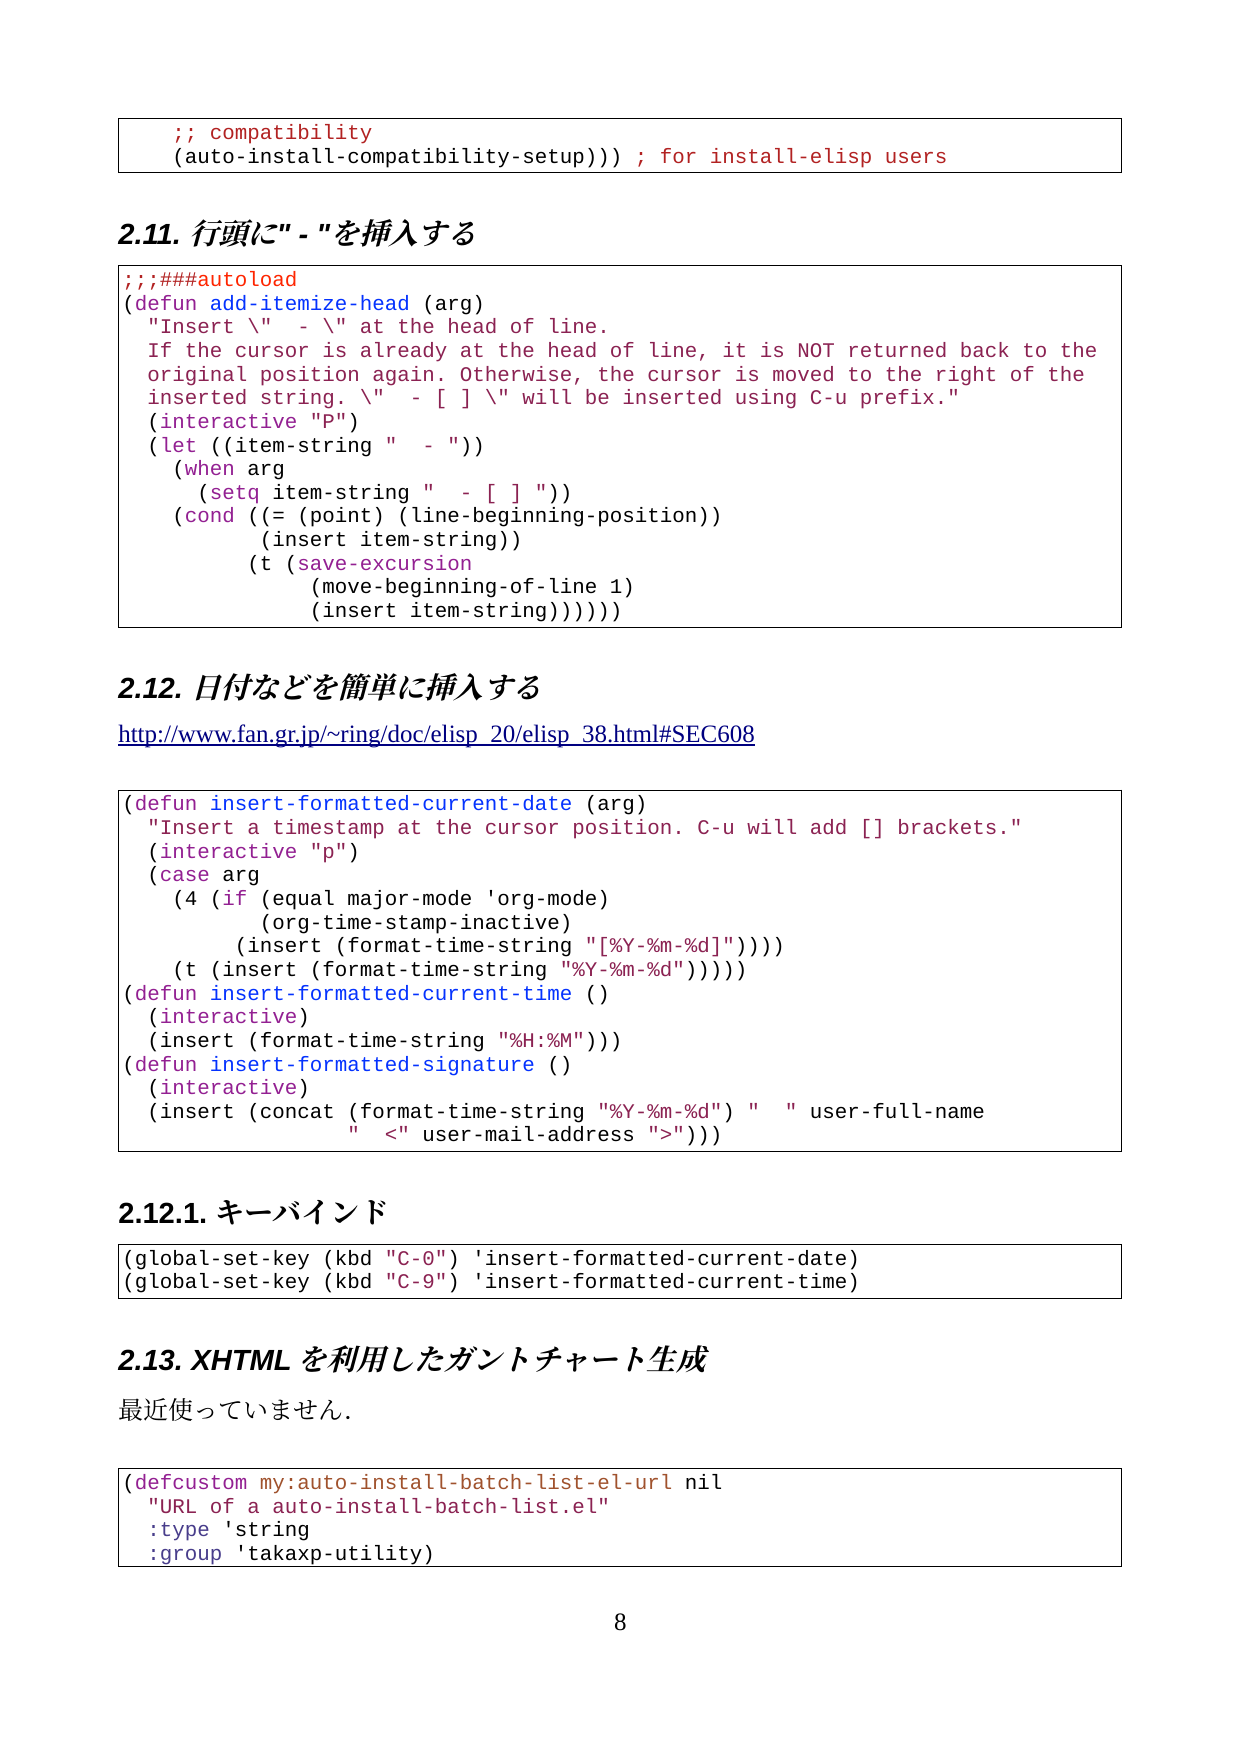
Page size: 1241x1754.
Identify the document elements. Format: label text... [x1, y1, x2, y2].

subtitle キーバインド [118, 1189, 1122, 1231]
text (defun add-itemize-head (arg) [119, 289, 1121, 312]
text (4 (if (equal major-mode 'org-mode) [119, 884, 1121, 908]
text (insert item-string)))))) [119, 596, 1121, 627]
text ;;;###autoload [119, 266, 1121, 289]
text (when arg [119, 454, 1121, 478]
subtitle 日付などを簡単に挿入する [118, 665, 1122, 707]
text (t (insert (format-time-string "%Y-%m-%d"))))) [119, 955, 1121, 979]
text (let ((item-string " - ")) [119, 431, 1121, 454]
text (interactive) [119, 1073, 1121, 1097]
text (interactive "p") [119, 837, 1121, 860]
text "URL of a auto-install-batch-list.el" [119, 1492, 1121, 1515]
text (defun insert-formatted-current-time () [119, 979, 1121, 1002]
text (interactive "P") [119, 407, 1121, 431]
text If the cursor is already at the head of line, it is NOT returned back to the [119, 336, 1121, 360]
text (cond ((= (point) (line-beginning-position)) [119, 502, 1121, 525]
subtitle 行頭に" - "を挿入する [118, 211, 1122, 253]
text (global-set-key (kbd "C-0") 'insert-formatted-current-date) [119, 1245, 1121, 1267]
text :group 'takaxp-utility) [119, 1539, 1121, 1566]
text ;; compatibility [119, 119, 1121, 142]
text (auto-install-compatibility-setup))) ; for install-elisp users [119, 142, 1121, 172]
text (insert (format-time-string "[%Y-%m-%d]")))) [119, 931, 1121, 955]
text (setq item-string " - [ ] ")) [119, 478, 1121, 502]
subtitle XHTMLを利用したガントチャート生成 [118, 1336, 1122, 1378]
text original position again. Otherwise, the cursor is moved to the right of the [119, 360, 1121, 383]
text "Insert \" - \" at the head of line. [119, 312, 1121, 336]
text (defun insert-formatted-signature () [119, 1049, 1121, 1073]
text (t (save-excursion [119, 549, 1121, 572]
text (insert (format-time-string "%H:%M"))) [119, 1026, 1121, 1049]
text inserted string. \" - [ ] \" will be inserted using C-u prefix." [119, 383, 1121, 407]
text (defun insert-formatted-current-date (arg) [119, 791, 1121, 813]
text (org-time-stamp-inactive) [119, 908, 1121, 931]
text (interactive) [119, 1002, 1121, 1026]
text " <" user-mail-address ">"))) [119, 1121, 1121, 1151]
text "Insert a timestamp at the cursor position. C-u will add [] brackets." [119, 813, 1121, 837]
text (insert (concat (format-time-string "%Y-%m-%d") " " user-full-name [119, 1097, 1121, 1121]
text http://www.fan.gr.jp/~ring/doc/elisp_20/elisp_38.html#SEC608 [118, 719, 1122, 777]
text (defcustom my:auto-install-batch-list-el-url nil [119, 1469, 1121, 1492]
text 最近使っていません． [118, 1391, 1122, 1456]
text (insert item-string)) [119, 525, 1121, 549]
text (case arg [119, 860, 1121, 884]
text (move-beginning-of-line 1) [119, 572, 1121, 596]
text :type 'string [119, 1515, 1121, 1539]
text (global-set-key (kbd "C-9") 'insert-formatted-current-time) [119, 1267, 1121, 1298]
